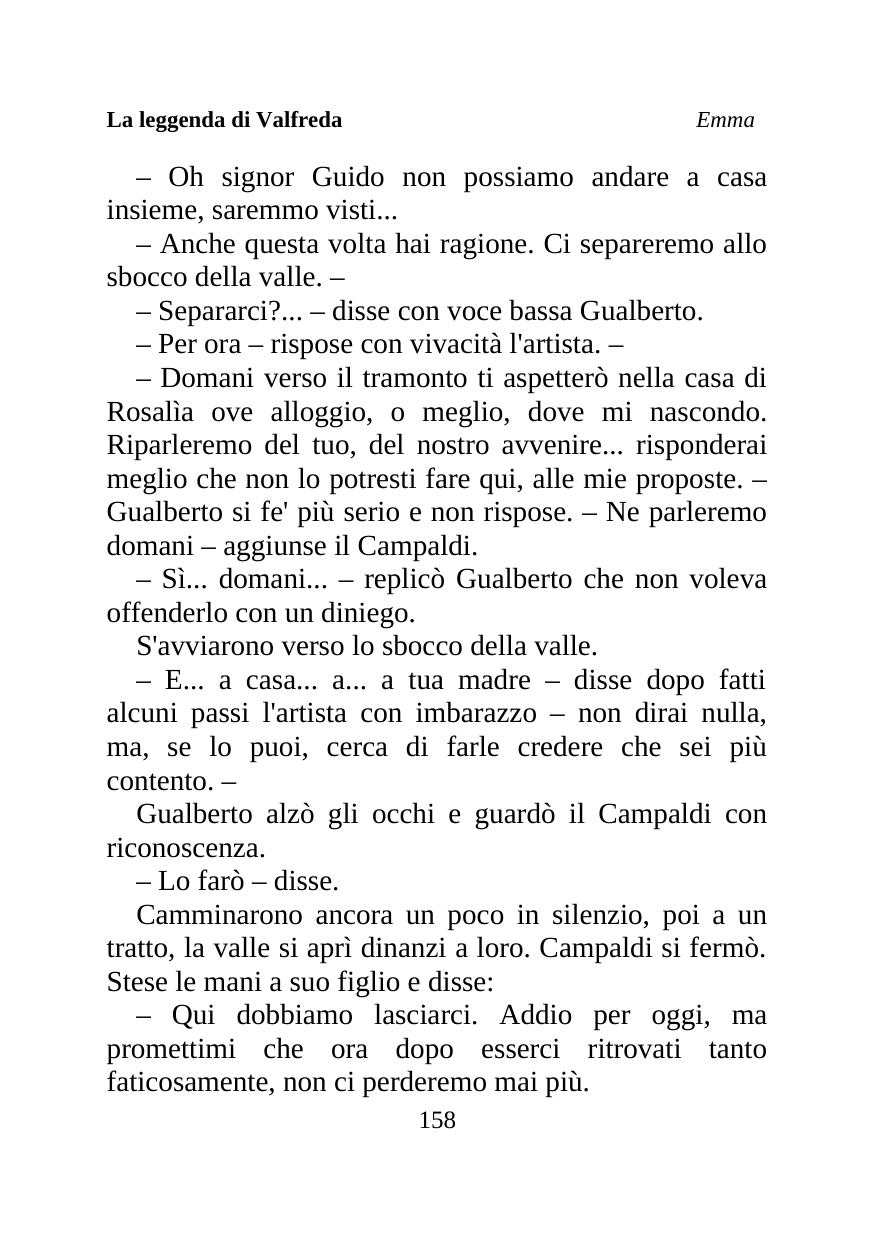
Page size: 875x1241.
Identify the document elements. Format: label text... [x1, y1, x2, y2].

text – Oh signor Guido non possiamo andare a casa insieme, saremmo visti... [106, 159, 768, 226]
text – Sì... domani... – replicò Gualberto che non voleva offenderlo con un diniego. [106, 561, 768, 628]
text Gualberto alzò gli occhi e guardò il Campaldi con riconoscenza. [106, 796, 768, 863]
text S'avviarono verso lo sbocco della valle. [106, 628, 768, 662]
text – Separarci?... – disse con voce bassa Gualberto. [106, 293, 768, 327]
text – E... a casa... a... a tua madre – disse dopo fatti alcuni passi l'artista con imbarazzo – non dirai nulla, ma, se lo puoi, cerca di farle credere che sei più contento. – [106, 662, 768, 796]
text – Lo farò – disse. [106, 863, 768, 897]
text – Domani verso il tramonto ti aspetterò nella casa di Rosalìa ove alloggio, o meglio, dove mi nascondo. Riparleremo del tuo, del nostro avvenire... risponderai meglio che non lo potresti fare qui, alle mie proposte. – Gualberto si fe' più serio e non rispose. – Ne parleremo domani – aggiunse il Campaldi. [106, 360, 768, 561]
text – Qui dobbiamo lasciarci. Addio per oggi, ma promettimi che ora dopo esserci ritrovati tanto faticosamente, non ci perderemo mai più. [106, 997, 768, 1098]
text – Per ora – rispose con vivacità l'artista. – [106, 327, 768, 360]
text Camminarono ancora un poco in silenzio, poi a un tratto, la valle si aprì dinanzi a loro. Campaldi si fermò. Stese le mani a suo figlio e disse: [106, 897, 768, 997]
text – Anche questa volta hai ragione. Ci separeremo allo sbocco della valle. – [106, 226, 768, 293]
